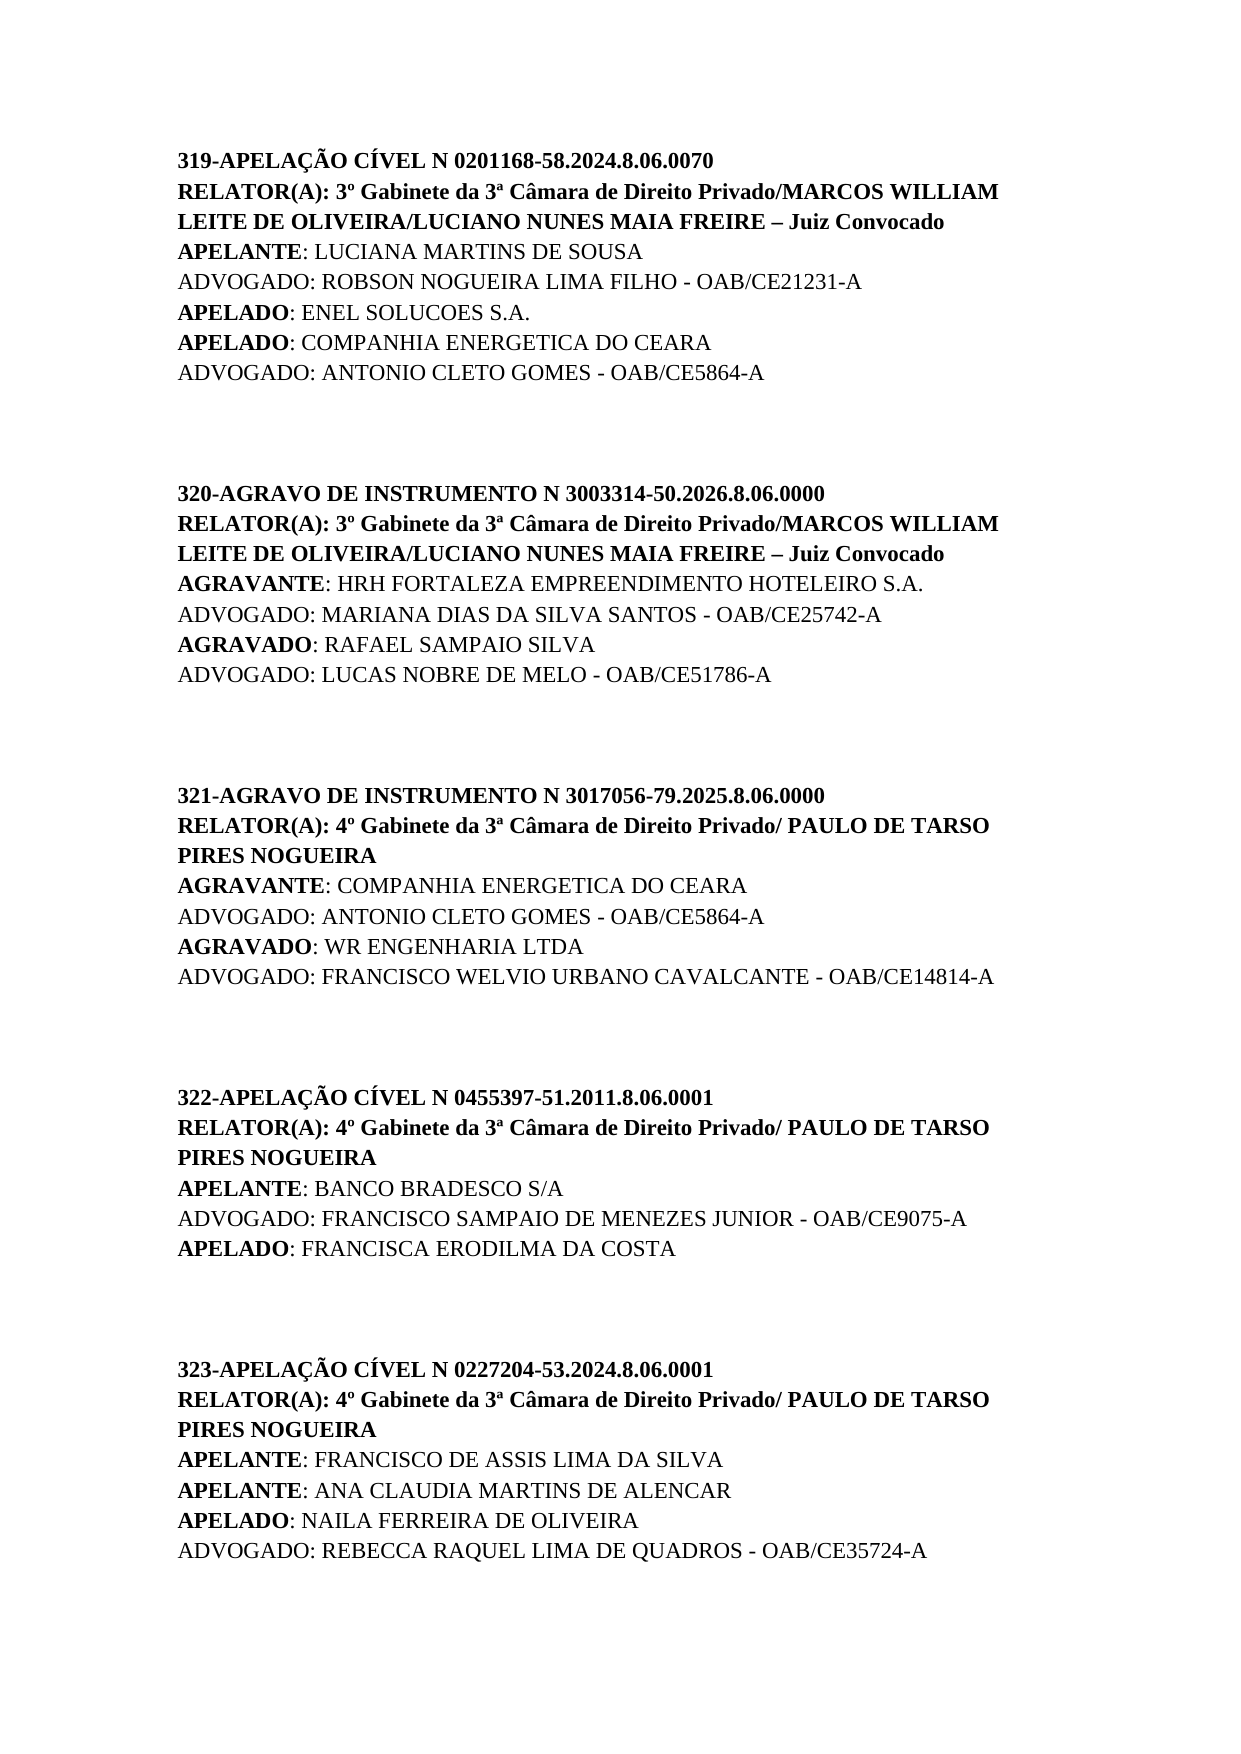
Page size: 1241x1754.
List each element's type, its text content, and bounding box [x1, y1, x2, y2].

text 319-APELAÇÃO CÍVEL N 0201168-58.2024.8.06.0070 RELATOR(A): 3º Gabinete da 3ª Câmara de Direito Privado/MARCOS WILLIAM LEITE DE OLIVEIRA/LUCIANO NUNES MAIA FREIRE – Juiz Convocado APELANTE: LUCIANA MARTINS DE SOUSA ADVOGADO: ROBSON NOGUEIRA LIMA FILHO - OAB/CE21231-A APELADO: ENEL SOLUCOES S.A. APELADO: COMPANHIA ENERGETICA DO CEARA ADVOGADO: ANTONIO CLETO GOMES - OAB/CE5864-A 320-AGRAVO DE INSTRUMENTO N 3003314-50.2026.8.06.0000 RELATOR(A): 3º Gabinete da 3ª Câmara de Direito Privado/MARCOS WILLIAM LEITE DE OLIVEIRA/LUCIANO NUNES MAIA FREIRE – Juiz Convocado AGRAVANTE: HRH FORTALEZA EMPREENDIMENTO HOTELEIRO S.A. ADVOGADO: MARIANA DIAS DA SILVA SANTOS - OAB/CE25742-A AGRAVADO: RAFAEL SAMPAIO SILVA ADVOGADO: LUCAS NOBRE DE MELO - OAB/CE51786-A 321-AGRAVO DE INSTRUMENTO N 3017056-79.2025.8.06.0000 RELATOR(A): 4º Gabinete da 3ª Câmara de Direito Privado/ PAULO DE TARSO PIRES NOGUEIRA AGRAVANTE: COMPANHIA ENERGETICA DO CEARA ADVOGADO: ANTONIO CLETO GOMES - OAB/CE5864-A AGRAVADO: WR ENGENHARIA LTDA ADVOGADO: FRANCISCO WELVIO URBANO CAVALCANTE - OAB/CE14814-A 322-APELAÇÃO CÍVEL N 0455397-51.2011.8.06.0001 RELATOR(A): 4º Gabinete da 3ª Câmara de Direito Privado/ PAULO DE TARSO PIRES NOGUEIRA APELANTE: BANCO BRADESCO S/A ADVOGADO: FRANCISCO SAMPAIO DE MENEZES JUNIOR - OAB/CE9075-A APELADO: FRANCISCA ERODILMA DA COSTA 323-APELAÇÃO CÍVEL N 0227204-53.2024.8.06.0001 RELATOR(A): 4º Gabinete da 3ª Câmara de Direito Privado/ PAULO DE TARSO PIRES NOGUEIRA APELANTE: FRANCISCO DE ASSIS LIMA DA SILVA APELANTE: ANA CLAUDIA MARTINS DE ALENCAR APELADO: NAILA FERREIRA DE OLIVEIRA ADVOGADO: REBECCA RAQUEL LIMA DE QUADROS - OAB/CE35724-A [177, 148, 1063, 1594]
